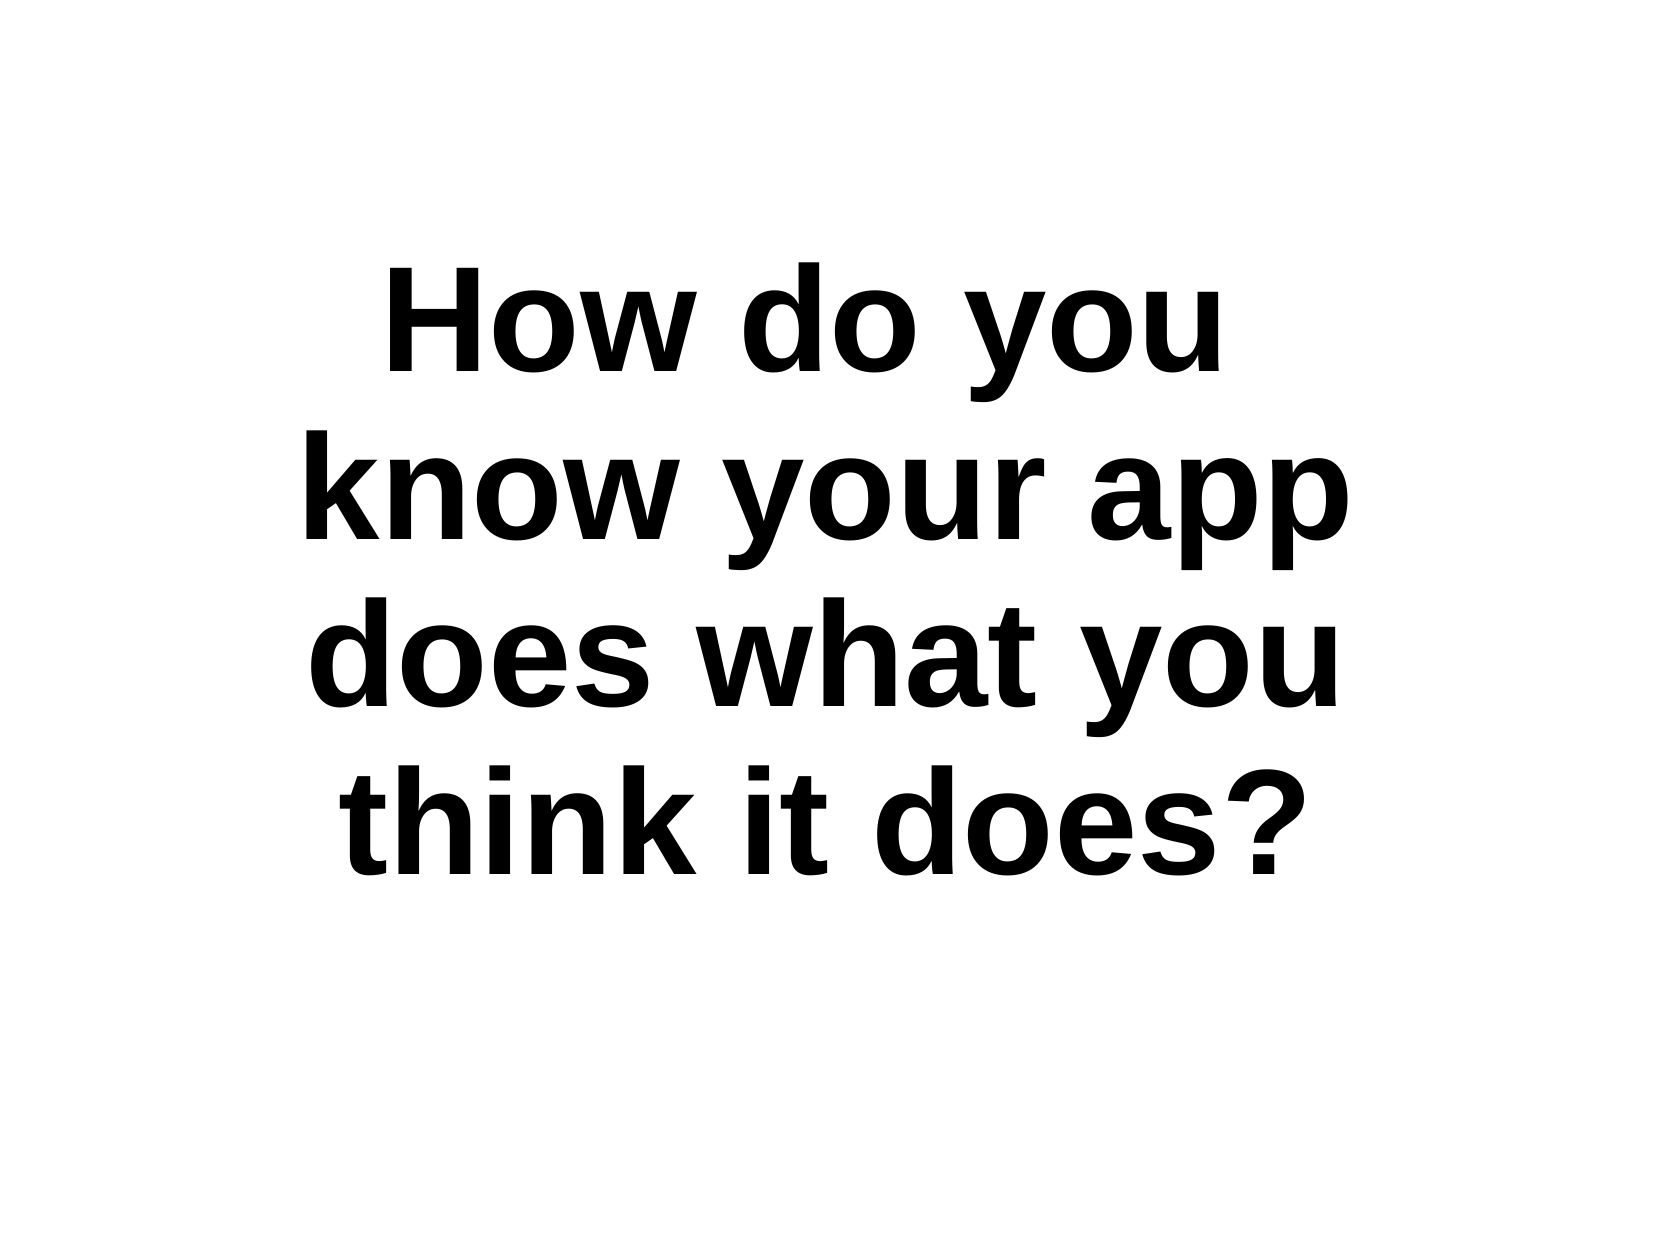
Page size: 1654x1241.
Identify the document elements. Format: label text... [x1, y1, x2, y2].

subtitle How do you know your app does what you think it does? [82, 90, 1571, 1052]
